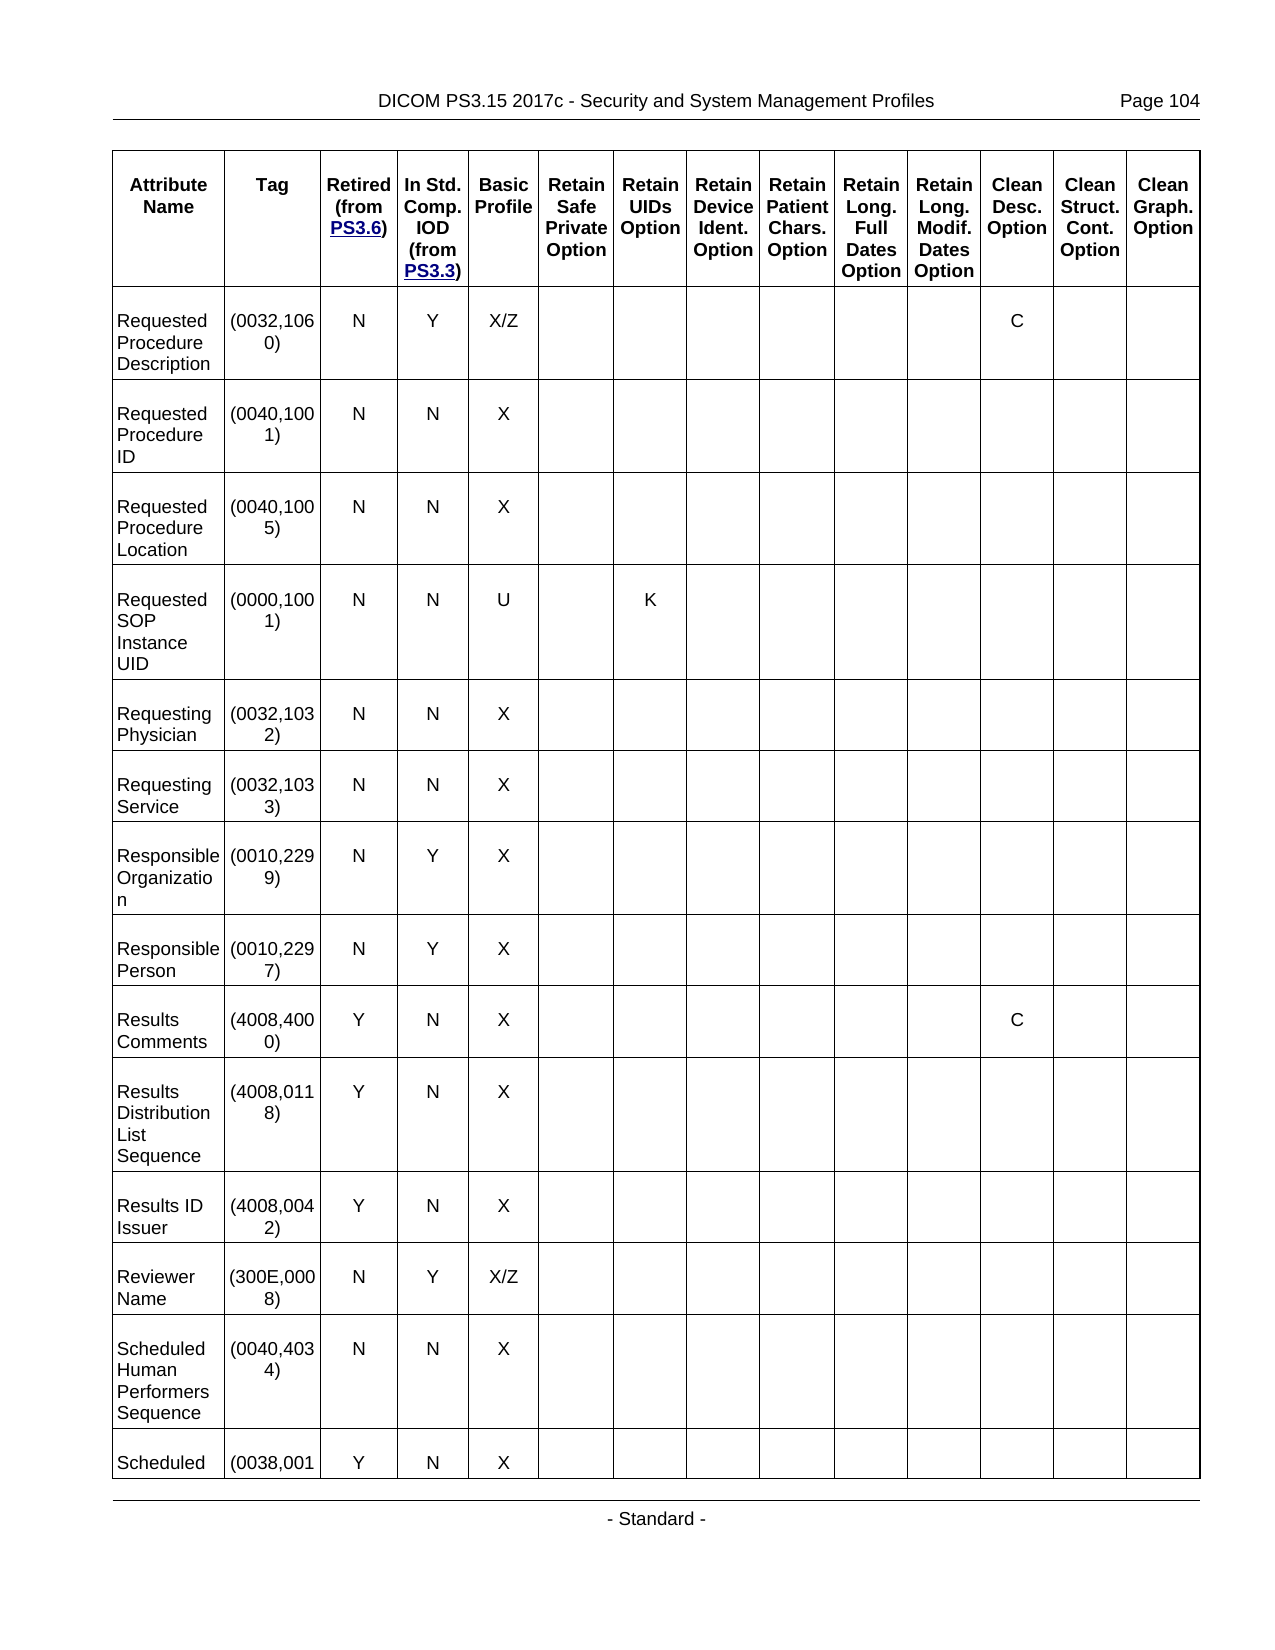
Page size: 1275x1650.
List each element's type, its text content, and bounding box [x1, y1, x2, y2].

table_cell C [981, 986, 1053, 1057]
table_cell [835, 473, 907, 564]
table_cell [908, 1058, 980, 1171]
table_cell [981, 380, 1053, 472]
table_cell [687, 1058, 759, 1171]
table_cell [1127, 1058, 1199, 1171]
table_cell [835, 751, 907, 821]
table_cell [908, 380, 980, 472]
table_cell [1054, 1315, 1126, 1428]
table_cell [614, 473, 686, 564]
table_cell [908, 680, 980, 750]
table_cell (4008,4000) [225, 986, 320, 1057]
table_header Basic Profile [469, 151, 538, 286]
table_cell [981, 565, 1053, 679]
table_cell [1054, 986, 1126, 1057]
table_cell [539, 565, 613, 679]
table_cell [1054, 822, 1126, 914]
table_cell [1054, 380, 1126, 472]
table_cell [908, 915, 980, 985]
table_cell N [398, 1058, 468, 1171]
table_cell N [398, 986, 468, 1057]
table_cell [539, 822, 613, 914]
table_cell (0000,1001) [225, 565, 320, 679]
table_cell N [321, 565, 397, 679]
table_cell N [398, 1429, 468, 1477]
table_cell [835, 986, 907, 1057]
table_cell [539, 1315, 613, 1428]
table_cell X [469, 822, 538, 914]
table_cell [539, 1243, 613, 1313]
table_header Retired (from PS3.6) [321, 151, 397, 286]
table_cell [539, 1058, 613, 1171]
table_header Clean Graph. Option [1127, 151, 1199, 286]
table_cell X [469, 751, 538, 821]
table_cell [687, 1315, 759, 1428]
table_cell [539, 1429, 613, 1477]
table_header Retain Long. Modif. Dates Option [908, 151, 980, 286]
table_cell [614, 1243, 686, 1313]
table_cell [760, 680, 834, 750]
table_cell [687, 680, 759, 750]
table_cell N [321, 915, 397, 985]
table_cell [1054, 1429, 1126, 1477]
table_cell Y [321, 1172, 397, 1242]
table_cell N [398, 380, 468, 472]
table_cell N [398, 565, 468, 679]
table_cell [1127, 986, 1199, 1057]
table_cell U [469, 565, 538, 679]
table_cell N [321, 287, 397, 379]
table_cell [539, 1172, 613, 1242]
table_cell [981, 473, 1053, 564]
table_cell (4008,0118) [225, 1058, 320, 1171]
table_cell [539, 680, 613, 750]
table_cell [835, 1058, 907, 1171]
table_cell X [469, 915, 538, 985]
table_cell (300E,0008) [225, 1243, 320, 1313]
table_cell N [398, 1172, 468, 1242]
table_cell [1127, 680, 1199, 750]
table_cell [614, 1172, 686, 1242]
table_cell [614, 915, 686, 985]
table_cell [1127, 1315, 1199, 1428]
table_cell (0032,1033) [225, 751, 320, 821]
table_cell Y [398, 915, 468, 985]
table_cell [687, 287, 759, 379]
table_cell [908, 1172, 980, 1242]
table_header Clean Desc. Option [981, 151, 1053, 286]
table_cell Reviewer Name [113, 1243, 224, 1313]
table_cell Responsible Organization [113, 822, 224, 914]
table_cell [908, 565, 980, 679]
table_cell [760, 986, 834, 1057]
table_cell N [321, 380, 397, 472]
table_cell [687, 751, 759, 821]
table_cell [760, 380, 834, 472]
table_cell [760, 1172, 834, 1242]
table_cell [908, 1243, 980, 1313]
table_cell [760, 1315, 834, 1428]
table_cell [908, 1315, 980, 1428]
table_cell N [321, 680, 397, 750]
table_cell [1127, 1429, 1199, 1477]
table_cell (0010,2299) [225, 822, 320, 914]
table_cell N [321, 751, 397, 821]
table_cell Requesting Physician [113, 680, 224, 750]
table_cell [981, 1429, 1053, 1477]
table_cell [1127, 1172, 1199, 1242]
table_cell [835, 1243, 907, 1313]
table_cell [760, 1058, 834, 1171]
table_cell Results Distribution List Sequence [113, 1058, 224, 1171]
table_cell N [321, 1315, 397, 1428]
table_cell X [469, 473, 538, 564]
table_cell [1054, 680, 1126, 750]
table_cell [835, 380, 907, 472]
table_cell [835, 1315, 907, 1428]
table_cell Results Comments [113, 986, 224, 1057]
table_cell [908, 287, 980, 379]
table_header Tag [225, 151, 320, 286]
table_cell Requested Procedure ID [113, 380, 224, 472]
table_cell [760, 287, 834, 379]
table_cell [614, 986, 686, 1057]
table_cell N [398, 751, 468, 821]
table_cell N [321, 473, 397, 564]
table_cell Responsible Person [113, 915, 224, 985]
table_cell [981, 1058, 1053, 1171]
table_cell [835, 680, 907, 750]
table_cell [614, 380, 686, 472]
table_cell Requesting Service [113, 751, 224, 821]
table_cell N [321, 1243, 397, 1313]
table_cell [1127, 751, 1199, 821]
table_cell (0010,2297) [225, 915, 320, 985]
table_cell [687, 380, 759, 472]
table_cell (0040,1005) [225, 473, 320, 564]
table_cell [539, 915, 613, 985]
table_cell [908, 986, 980, 1057]
table_cell Y [398, 822, 468, 914]
table_cell [614, 680, 686, 750]
table_cell [981, 751, 1053, 821]
table_cell [1127, 1243, 1199, 1313]
table_header Clean Struct. Cont. Option [1054, 151, 1126, 286]
table_cell K [614, 565, 686, 679]
table_cell [835, 1172, 907, 1242]
table_cell Results ID Issuer [113, 1172, 224, 1242]
table_cell [539, 380, 613, 472]
table_cell N [321, 822, 397, 914]
table_cell [1054, 473, 1126, 564]
table_cell [760, 751, 834, 821]
table_cell [1054, 915, 1126, 985]
table_cell (0040,4034) [225, 1315, 320, 1428]
table_cell [687, 986, 759, 1057]
table_cell (0040,1001) [225, 380, 320, 472]
table_cell [835, 1429, 907, 1477]
table_cell [687, 565, 759, 679]
table_cell [760, 915, 834, 985]
table_cell [614, 287, 686, 379]
table_cell [614, 1058, 686, 1171]
table_cell [835, 287, 907, 379]
table_cell (0032,1032) [225, 680, 320, 750]
table_cell Y [398, 287, 468, 379]
table_cell Scheduled Human Performers Sequence [113, 1315, 224, 1428]
table_cell [908, 751, 980, 821]
table_cell X/Z [469, 287, 538, 379]
table_cell [614, 1315, 686, 1428]
table_cell [687, 1243, 759, 1313]
table_cell X [469, 1429, 538, 1477]
table_cell [539, 751, 613, 821]
table_cell [981, 915, 1053, 985]
table_cell [1054, 751, 1126, 821]
table_cell X [469, 1172, 538, 1242]
table_cell X [469, 986, 538, 1057]
table_cell [1127, 380, 1199, 472]
table_cell Y [321, 1058, 397, 1171]
table_cell [981, 1243, 1053, 1313]
table_cell [1127, 822, 1199, 914]
table_cell C [981, 287, 1053, 379]
table_cell [1054, 1172, 1126, 1242]
table_header Retain Device Ident. Option [687, 151, 759, 286]
table_cell [981, 822, 1053, 914]
table_cell [1054, 287, 1126, 379]
table_cell [687, 1172, 759, 1242]
table_cell [1127, 565, 1199, 679]
table_cell [760, 565, 834, 679]
table_cell [908, 473, 980, 564]
table_header Attribute Name [113, 151, 224, 286]
table_cell [835, 565, 907, 679]
table_cell [1127, 473, 1199, 564]
table_cell [981, 1172, 1053, 1242]
table_cell [687, 473, 759, 564]
table_cell X [469, 680, 538, 750]
table_cell Scheduled [113, 1429, 224, 1477]
table_cell Y [398, 1243, 468, 1313]
table_cell [539, 473, 613, 564]
table_cell [687, 822, 759, 914]
table_cell [908, 822, 980, 914]
table_header Retain Patient Chars. Option [760, 151, 834, 286]
table_cell [1054, 1243, 1126, 1313]
table_cell (0032,1060) [225, 287, 320, 379]
table_cell Requested SOP Instance UID [113, 565, 224, 679]
table_cell (0038,001 [225, 1429, 320, 1477]
table_cell N [398, 1315, 468, 1428]
table_cell [614, 1429, 686, 1477]
table_cell Y [321, 986, 397, 1057]
table_cell [687, 915, 759, 985]
table_cell [1054, 565, 1126, 679]
table_cell [687, 1429, 759, 1477]
table_cell [1054, 1058, 1126, 1171]
table_cell [835, 915, 907, 985]
table_cell [835, 822, 907, 914]
table_cell [614, 751, 686, 821]
table_cell X/Z [469, 1243, 538, 1313]
table_cell [1127, 915, 1199, 985]
table_cell Requested Procedure Location [113, 473, 224, 564]
table_cell X [469, 1315, 538, 1428]
table_cell [760, 1243, 834, 1313]
table_cell N [398, 680, 468, 750]
table_cell Requested Procedure Description [113, 287, 224, 379]
table_header Retain Long. Full Dates Option [835, 151, 907, 286]
table_cell [614, 822, 686, 914]
table_header In Std. Comp. IOD (from PS3.3) [398, 151, 468, 286]
table_cell [760, 473, 834, 564]
table_cell (4008,0042) [225, 1172, 320, 1242]
table_header Retain Safe Private Option [539, 151, 613, 286]
table_cell [539, 986, 613, 1057]
table_cell N [398, 473, 468, 564]
table_cell [760, 1429, 834, 1477]
table_cell [1127, 287, 1199, 379]
table_cell [981, 1315, 1053, 1428]
table_cell X [469, 380, 538, 472]
table_cell [908, 1429, 980, 1477]
table_cell Y [321, 1429, 397, 1477]
table_cell [981, 680, 1053, 750]
table_cell [539, 287, 613, 379]
table_cell [760, 822, 834, 914]
table_header Retain UIDs Option [614, 151, 686, 286]
table_cell X [469, 1058, 538, 1171]
